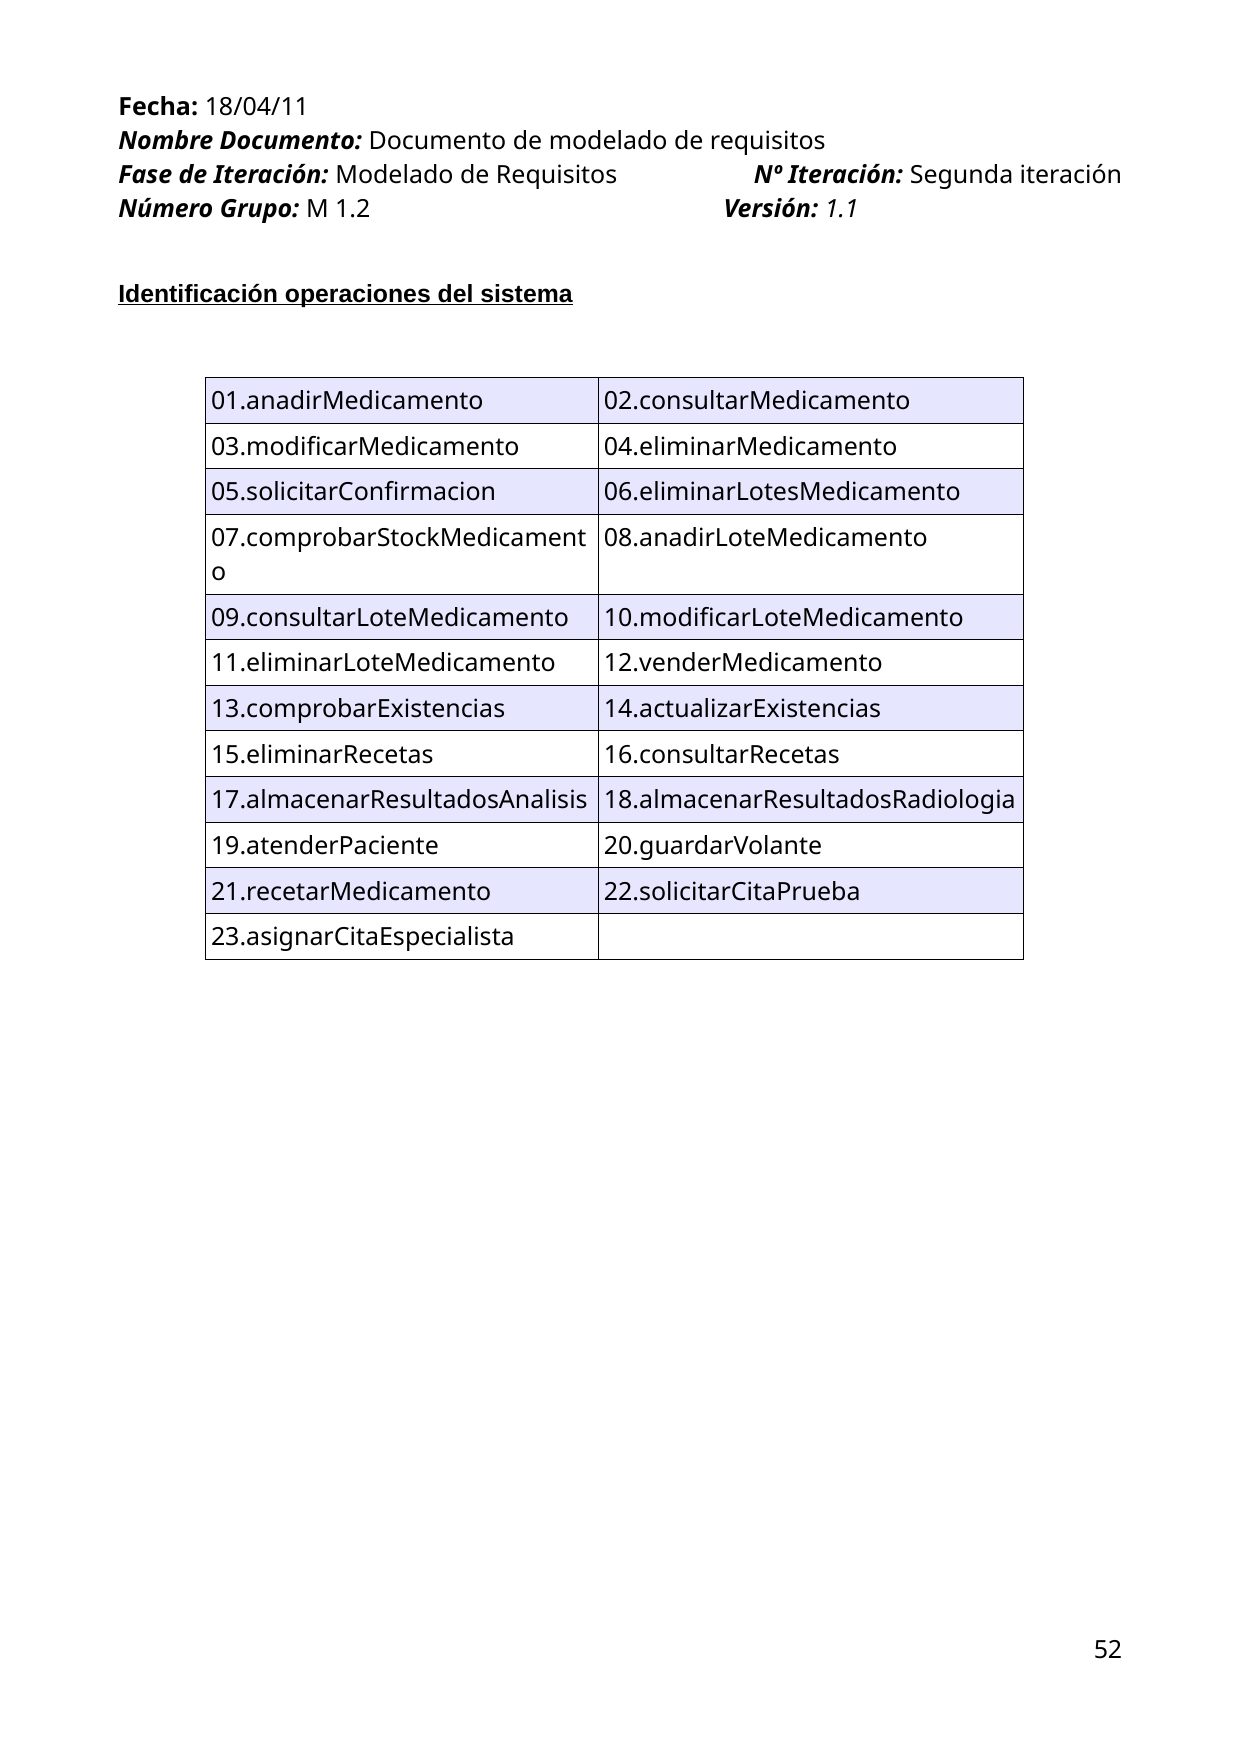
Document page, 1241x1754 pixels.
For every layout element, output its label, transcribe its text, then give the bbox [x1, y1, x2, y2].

table_cell 06.eliminarLotesMedicamento [599, 469, 1023, 514]
table_cell 08.anadirLoteMedicamento [599, 515, 1023, 593]
table_header 02.consultarMedicamento [599, 378, 1023, 423]
table_cell 19.atenderPaciente [206, 823, 598, 867]
table_cell 15.eliminarRecetas [206, 731, 598, 776]
table_cell 10.modificarLoteMedicamento [599, 595, 1023, 639]
table_cell 12.venderMedicamento [599, 640, 1023, 685]
table_cell 23.asignarCitaEspecialista [206, 914, 598, 958]
table_cell 18.almacenarResultadosRadiologia [599, 777, 1023, 822]
table_cell 22.solicitarCitaPrueba [599, 868, 1023, 913]
table_cell 13.comprobarExistencias [206, 686, 598, 730]
table_cell 03.modificarMedicamento [206, 424, 598, 468]
table_header 01.anadirMedicamento [206, 378, 598, 423]
table_cell 14.actualizarExistencias [599, 686, 1023, 730]
table_cell 07.comprobarStockMedicamento [206, 515, 598, 593]
subtitle Identificación operaciones del sistema [118, 279, 1122, 308]
table_cell 21.recetarMedicamento [206, 868, 598, 913]
table_cell 11.eliminarLoteMedicamento [206, 640, 598, 685]
table_cell 09.consultarLoteMedicamento [206, 595, 598, 639]
table_cell [599, 914, 1023, 958]
table_cell 05.solicitarConfirmacion [206, 469, 598, 514]
table_cell 17.almacenarResultadosAnalisis [206, 777, 598, 822]
table_cell 20.guardarVolante [599, 823, 1023, 867]
table_cell 16.consultarRecetas [599, 731, 1023, 776]
table_cell 04.eliminarMedicamento [599, 424, 1023, 468]
